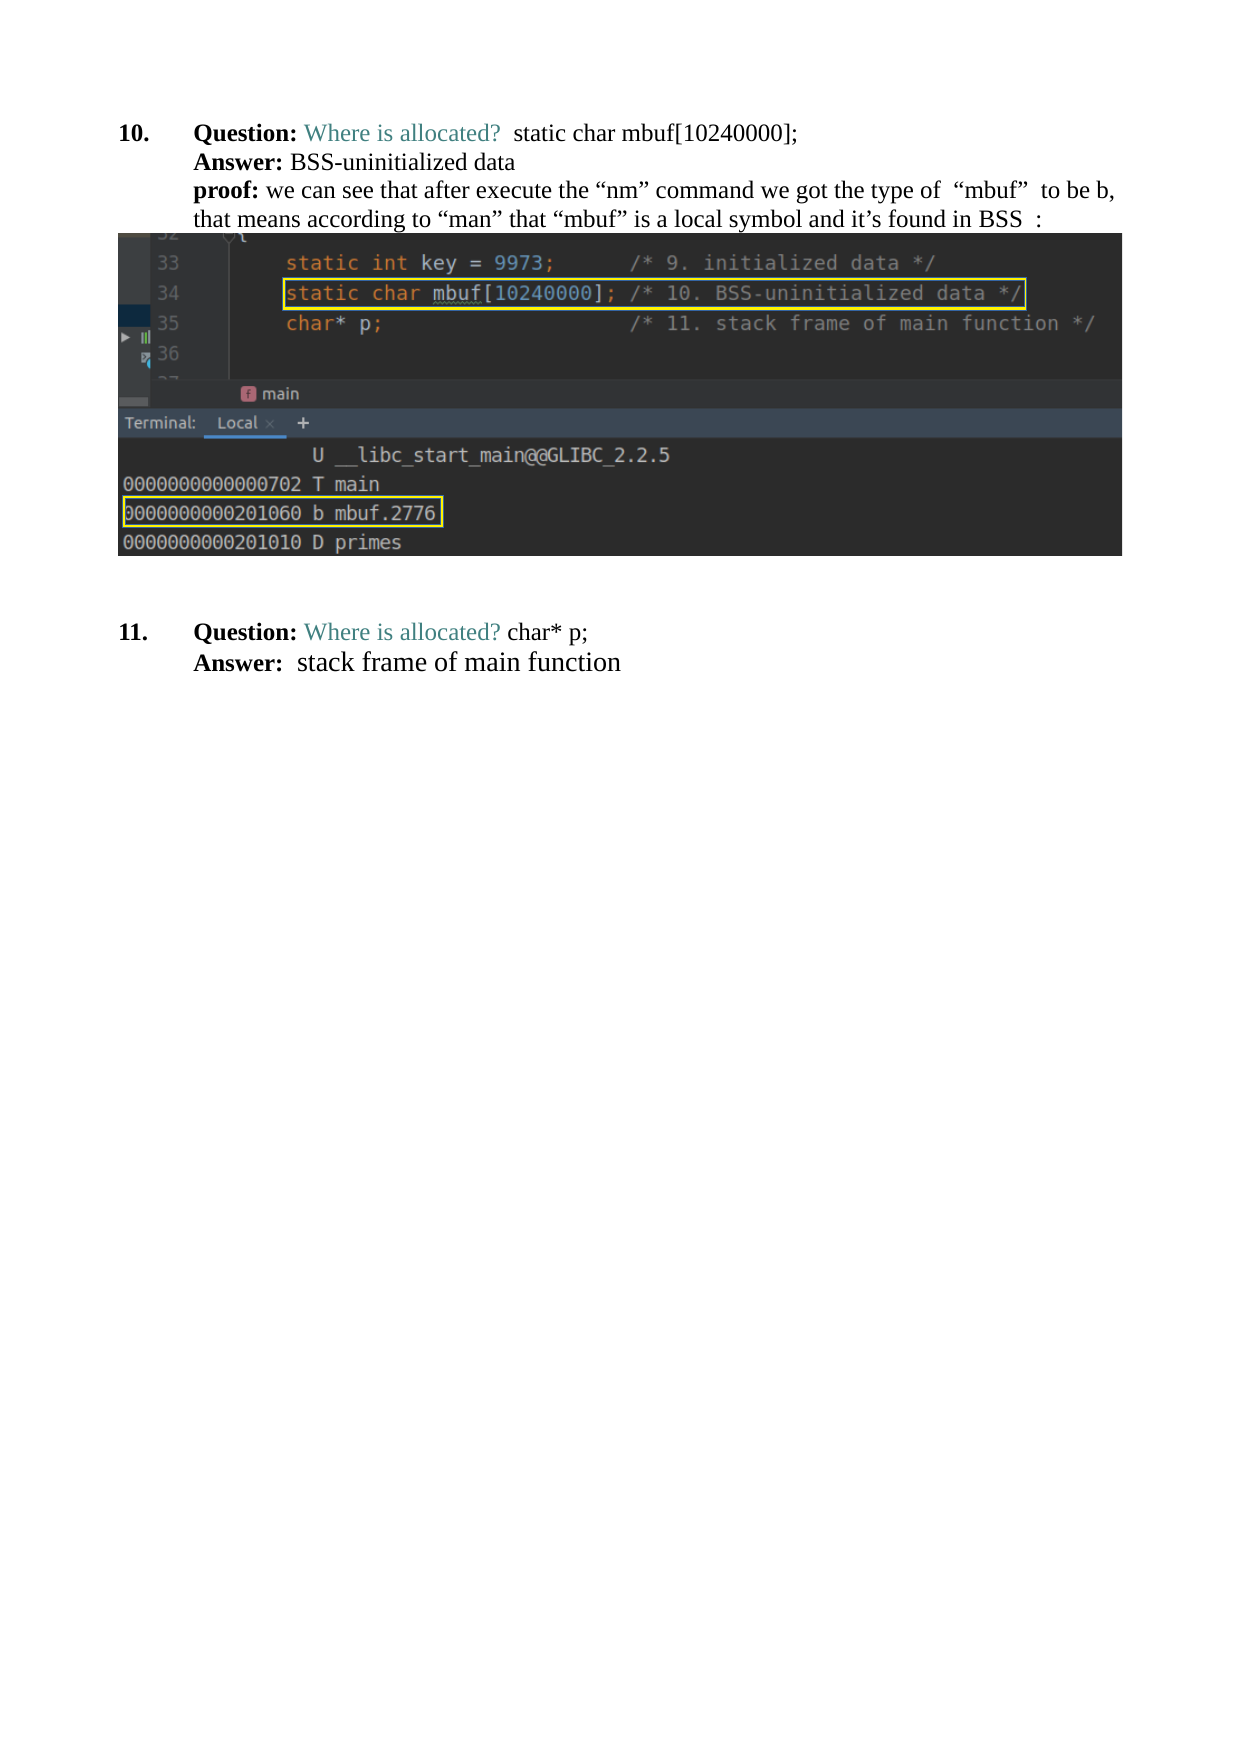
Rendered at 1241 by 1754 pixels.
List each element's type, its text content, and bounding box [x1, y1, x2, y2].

text 11. Question: Where is allocated? char* p; [118, 617, 1122, 645]
text proof: we can see that after execute the “nm” command we got the type of “mbuf” to be b, that means according to “man” that “mbuf” is a local symbol and it’s found in BSS : [118, 176, 1122, 233]
text Answer: stack frame of main function [118, 645, 1122, 678]
picture [118, 233, 1123, 556]
text 10. Question: Where is allocated? static char mbuf[10240000]; [118, 118, 1122, 147]
text Answer: BSS-uninitialized data [118, 147, 1122, 176]
